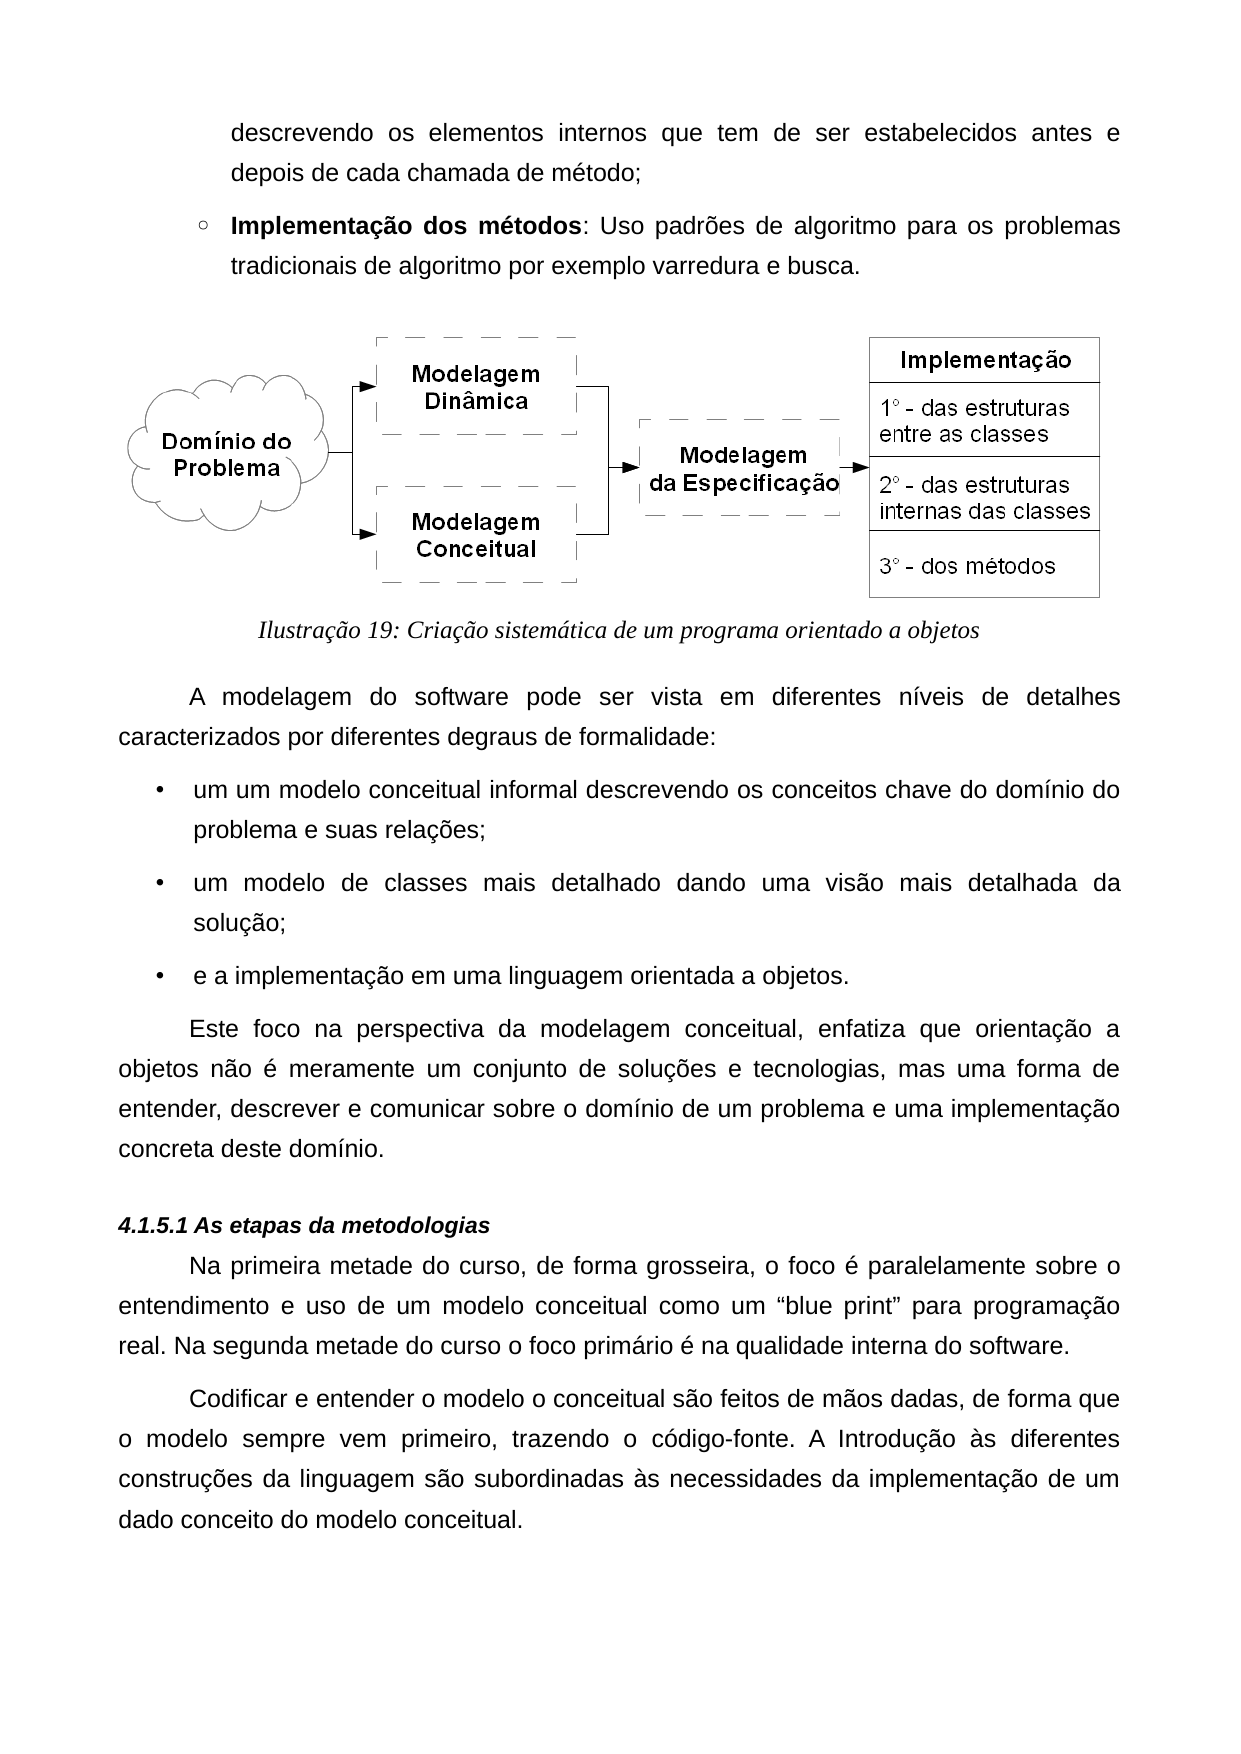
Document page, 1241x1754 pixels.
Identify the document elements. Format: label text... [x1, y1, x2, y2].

list descrevendo os elementos internos que tem de ser estabelecidos antes e depois de cada chamada de método; [193, 118, 1122, 187]
text Codificar e entender o modelo o conceitual são feitos de mãos dadas, de forma que o modelo sempre vem primeiro, trazendo o código-fonte. A Introdução às diferentes construções da linguagem são subordinadas às necessidades da implementação de um dado conceito do modelo conceitual. [118, 1384, 1122, 1533]
subtitle 4.1.5.1 As etapas da metodologias [118, 1212, 1122, 1238]
list um um modelo conceitual informal descrevendo os conceitos chave do domínio do problema e suas relações; [156, 775, 1122, 844]
list e a implementação em uma linguagem orientada a objetos. [156, 961, 1122, 990]
list Implementação dos métodos: Uso padrões de algoritmo para os problemas tradicionais de algoritmo por exemplo varredura e busca. [193, 211, 1122, 280]
text A modelagem do software pode ser vista em diferentes níveis de detalhes caracterizados por diferentes degraus de formalidade: [118, 660, 1122, 751]
list um modelo de classes mais detalhado dando uma visão mais detalhada da solução; [156, 868, 1122, 937]
text Na primeira metade do curso, de forma grosseira, o foco é paralelamente sobre o entendimento e uso de um modelo conceitual como um “blue print” para programação real. Na segunda metade do curso o foco primário é na qualidade interna do software. [118, 1251, 1122, 1360]
picture [127, 337, 1114, 615]
text Este foco na perspectiva da modelagem conceitual, enfatiza que orientação a objetos não é meramente um conjunto de soluções e tecnologias, mas uma forma de entender, descrever e comunicar sobre o domínio de um problema e uma implementação concreta deste domínio. [118, 1014, 1122, 1163]
text [119, 317, 1122, 659]
text [118, 304, 1122, 316]
text Ilustração 19: Criação sistemática de um programa orientado a objetos [127, 615, 1113, 644]
